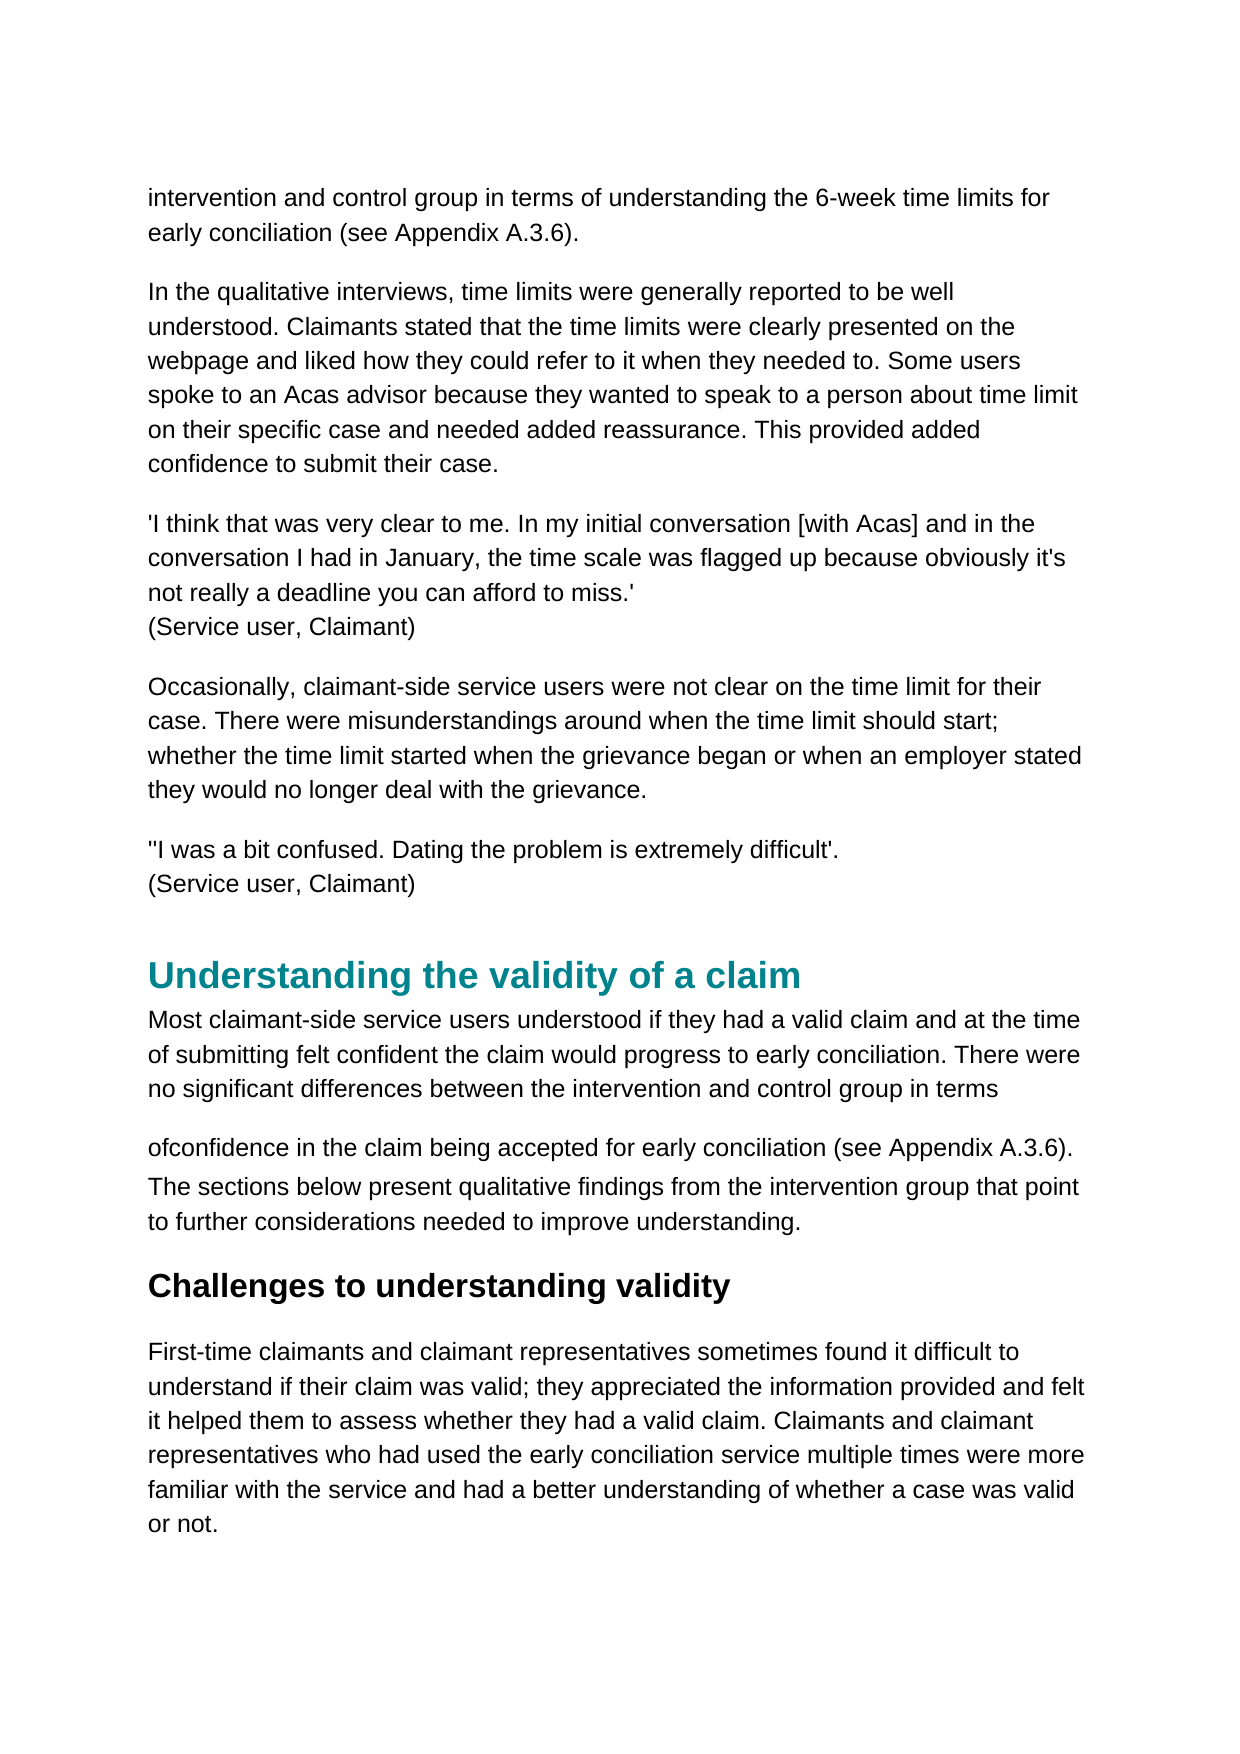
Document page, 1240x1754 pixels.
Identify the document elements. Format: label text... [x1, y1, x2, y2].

text ''I was a bit confused. Dating the problem is extremely difficult'. [148, 835, 1092, 863]
text 'I think that was very clear to me. In my initial conversation [with Acas] and in the conversation I had in January, the time scale was flagged up because obviously it's not really a deadline you can afford to miss.' [148, 509, 1092, 607]
subtitle Challenges to understanding validity [148, 1266, 1092, 1304]
text Most claimant-side service users understood if they had a valid claim and at the time of submitting felt confident the claim would progress to early conciliation. There were no significant differences between the intervention and control group in terms ofconfidence in the claim being accepted for early conciliation (see Appendix A.3.6). The sections below present qualitative findings from the intervention group that point to further considerations needed to improve understanding. [148, 1005, 1092, 1235]
text Occasionally, claimant-side service users were not clear on the time limit for their case. There were misunderstandings around when the time limit should start; whether the time limit started when the grievance began or when an employer stated they would no longer deal with the grievance. [148, 672, 1092, 804]
text First-time claimants and claimant representatives sometimes found it difficult to understand if their claim was valid; they appreciated the information provided and felt it helped them to assess whether they had a valid claim. Claimants and claimant representatives who had used the early conciliation service multiple times were more familiar with the service and had a better understanding of whether a case was valid or not. [148, 1337, 1092, 1538]
text In the qualitative interviews, time limits were generally reported to be well understood. Claimants stated that the time limits were clearly presented on the webpage and liked how they could refer to it when they needed to. Some users spoke to an Acas advisor because they wanted to speak to a person about time limit on their specific case and needed added reassurance. This provided added confidence to submit their case. [148, 277, 1092, 478]
text (Service user, Claimant) [148, 869, 1092, 898]
list Understanding the validity of a claim [148, 954, 1092, 997]
text (Service user, Claimant) [148, 612, 1092, 641]
text intervention and control group in terms of understanding the 6-week time limits for early conciliation (see Appendix A.3.6). [148, 183, 1092, 246]
